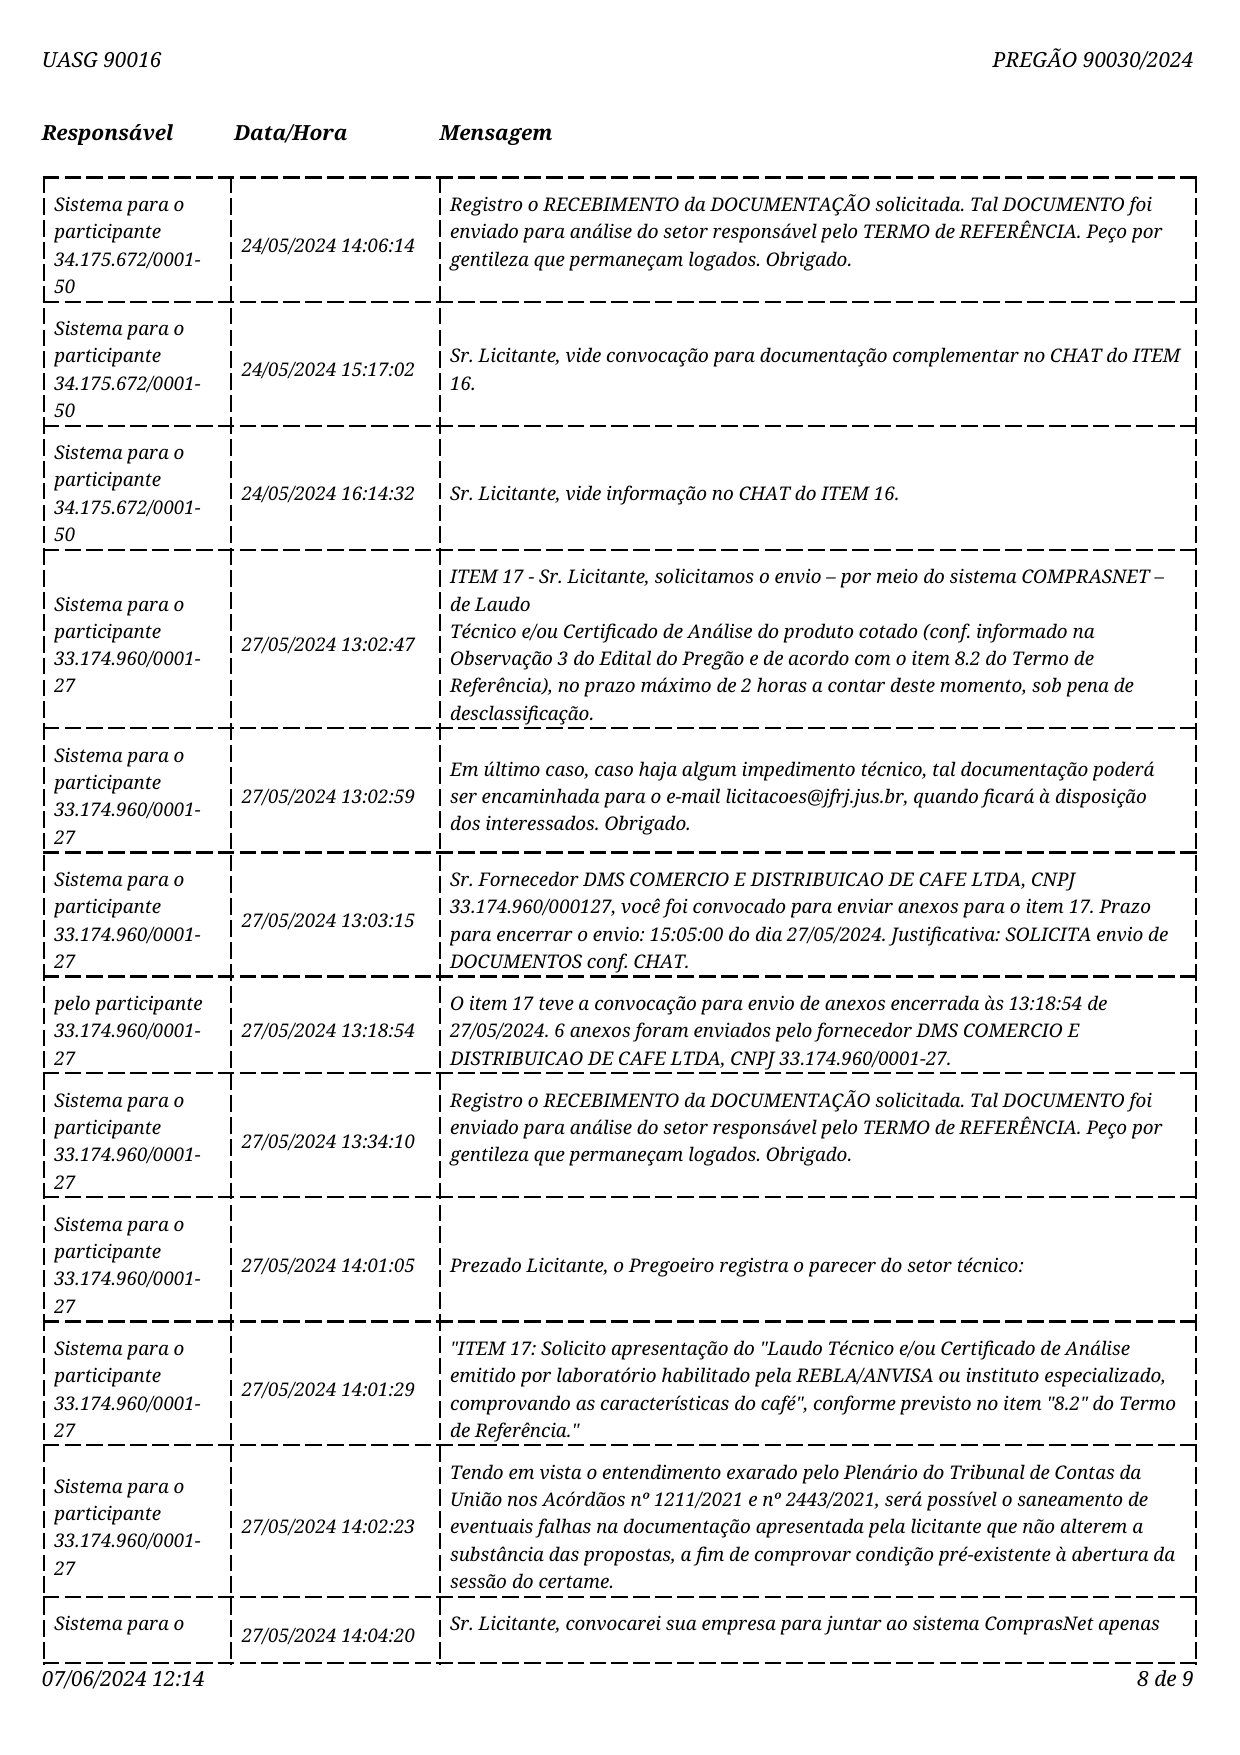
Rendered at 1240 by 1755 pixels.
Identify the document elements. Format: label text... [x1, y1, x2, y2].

table_cell Sr. Licitante, vide informação no CHAT do ITEM 16. [440, 425, 1196, 549]
table_cell Sistema para o participante 33.174.960/0001-27 [44, 549, 231, 727]
table_cell Sistema para o [44, 1596, 231, 1662]
table_cell Sr. Licitante, convocarei sua empresa para juntar ao sistema ComprasNet apenas [440, 1596, 1196, 1662]
table_header Sistema para o participante 34.175.672/0001-50 [44, 176, 231, 301]
table_cell 27/05/2024 13:02:47 [231, 549, 439, 727]
table_cell Sistema para o participante 34.175.672/0001-50 [44, 425, 231, 549]
table_cell 27/05/2024 14:04:20 [231, 1596, 439, 1662]
table_cell O item 17 teve a convocação para envio de anexos encerrada às 13:18:54 de 27/05/2024. 6 anexos foram enviados pelo fornecedor DMS COMERCIO E DISTRIBUICAO DE CAFE LTDA, CNPJ 33.174.960/0001-27. [440, 975, 1196, 1072]
table_cell 27/05/2024 14:01:05 [231, 1196, 439, 1320]
table_cell 27/05/2024 14:02:23 [231, 1444, 439, 1596]
table_cell Sistema para o participante 33.174.960/0001-27 [44, 1196, 231, 1320]
table_cell 24/05/2024 15:17:02 [231, 301, 439, 424]
table_cell ITEM 17 - Sr. Licitante, solicitamos o envio – por meio do sistema COMPRASNET – de Laudo Técnico e/ou Certificado de Análise do produto cotado (conf. informado na Observação 3 do Edital do Pregão e de acordo com o item 8.2 do Termo de Referência), no prazo máximo de 2 horas a contar deste momento, sob pena de desclassificação. [440, 549, 1196, 727]
table_cell "ITEM 17: Solicito apresentação do "Laudo Técnico e/ou Certificado de Análise emitido por laboratório habilitado pela REBLA/ANVISA ou instituto especializado, comprovando as características do café", conforme previsto no item "8.2" do Termo de Referência." [440, 1320, 1196, 1444]
table_cell 27/05/2024 13:02:59 [231, 727, 439, 851]
table_header 24/05/2024 14:06:14 [231, 176, 439, 301]
table_cell 24/05/2024 16:14:32 [231, 425, 439, 549]
table_cell Registro o RECEBIMENTO da DOCUMENTAÇÃO solicitada. Tal DOCUMENTO foi enviado para análise do setor responsável pelo TERMO de REFERÊNCIA. Peço por gentileza que permaneçam logados. Obrigado. [440, 1072, 1196, 1196]
table_cell Sr. Fornecedor DMS COMERCIO E DISTRIBUICAO DE CAFE LTDA, CNPJ 33.174.960/000127, você foi convocado para enviar anexos para o item 17. Prazo para encerrar o envio: 15:05:00 do dia 27/05/2024. Justificativa: SOLICITA envio de DOCUMENTOS conf. CHAT. [440, 851, 1196, 975]
table_cell Sistema para o participante 33.174.960/0001-27 [44, 727, 231, 851]
table_cell Sistema para o participante 33.174.960/0001-27 [44, 1072, 231, 1196]
table_cell 27/05/2024 13:34:10 [231, 1072, 439, 1196]
table_cell 27/05/2024 14:01:29 [231, 1320, 439, 1444]
table_cell 27/05/2024 13:18:54 [231, 975, 439, 1072]
table_cell Em último caso, caso haja algum impedimento técnico, tal documentação poderá ser encaminhada para o e-mail licitacoes@jfrj.jus.br, quando ficará à disposição dos interessados. Obrigado. [440, 727, 1196, 851]
table_header Registro o RECEBIMENTO da DOCUMENTAÇÃO solicitada. Tal DOCUMENTO foi enviado para análise do setor responsável pelo TERMO de REFERÊNCIA. Peço por gentileza que permaneçam logados. Obrigado. [440, 176, 1196, 301]
table_cell Sistema para o participante 33.174.960/0001-27 [44, 1444, 231, 1596]
table_cell Sistema para o participante 33.174.960/0001-27 [44, 851, 231, 975]
table_cell Sr. Licitante, vide convocação para documentação complementar no CHAT do ITEM 16. [440, 301, 1196, 424]
table_cell pelo participante 33.174.960/0001-27 [44, 975, 231, 1072]
table_cell Tendo em vista o entendimento exarado pelo Plenário do Tribunal de Contas da União nos Acórdãos nº 1211/2021 e nº 2443/2021, será possível o saneamento de eventuais falhas na documentação apresentada pela licitante que não alterem a substância das propostas, a fim de comprovar condição pré-existente à abertura da sessão do certame. [440, 1444, 1196, 1596]
table_cell Prezado Licitante, o Pregoeiro registra o parecer do setor técnico: [440, 1196, 1196, 1320]
table_cell Sistema para o participante 33.174.960/0001-27 [44, 1320, 231, 1444]
table_cell Sistema para o participante 34.175.672/0001-50 [44, 301, 231, 424]
table_cell 27/05/2024 13:03:15 [231, 851, 439, 975]
